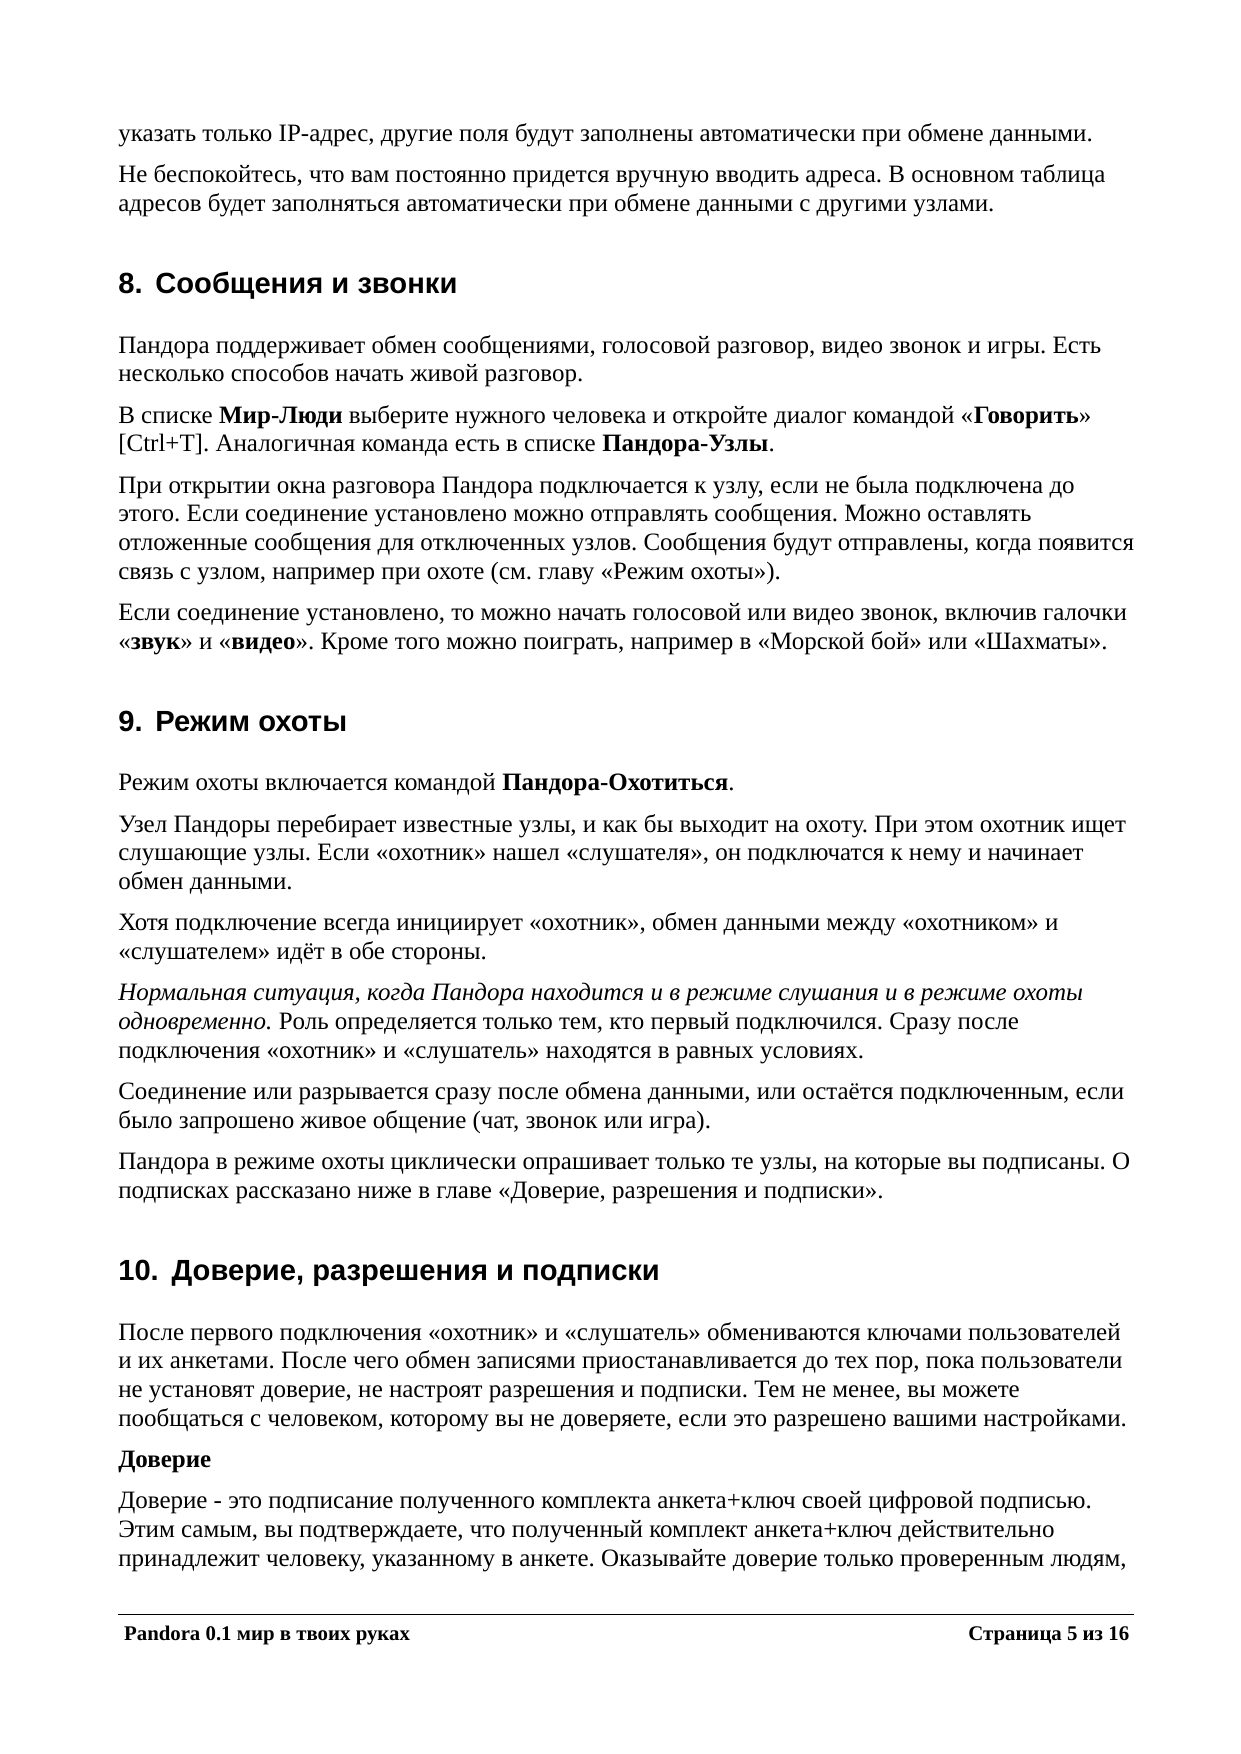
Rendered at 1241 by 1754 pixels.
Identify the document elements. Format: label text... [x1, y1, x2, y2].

text указать только IP-адрес, другие поля будут заполнены автоматически при обмене данными. [118, 118, 1134, 147]
text Доверие - это подписание полученного комплекта анкета+ключ своей цифровой подписью. Этим самым, вы подтверждаете, что полученный комплект анкета+ключ действительно принадлежит человеку, указанному в анкете. Оказывайте доверие только проверенным людям, [118, 1485, 1134, 1572]
subtitle Сообщения и звонки [118, 266, 1134, 299]
text Узел Пандоры перебирает известные узлы, и как бы выходит на охоту. При этом охотник ищет слушающие узлы. Если «охотник» нашел «слушателя», он подключатся к нему и начинает обмен данными. [118, 809, 1134, 895]
text В списке Мир-Люди выберите нужного человека и откройте диалог командой «Говорить» [Ctrl+T]. Аналогичная команда есть в списке Пандора-Узлы. [118, 400, 1134, 457]
text Не беспокойтесь, что вам постоянно придется вручную вводить адреса. В основном таблица адресов будет заполняться автоматически при обмене данными с другими узлами. [118, 159, 1134, 217]
subtitle Режим охоты [118, 704, 1134, 737]
text При открытии окна разговора Пандора подключается к узлу, если не была подключена до этого. Если соединение установлено можно отправлять сообщения. Можно оставлять отложенные сообщения для отключенных узлов. Сообщения будут отправлены, когда появится связь с узлом, например при охоте (см. главу «Режим охоты»). [118, 470, 1134, 585]
text Если соединение установлено, то можно начать голосовой или видео звонок, включив галочки «звук» и «видео». Кроме того можно поиграть, например в «Морской бой» или «Шахматы». [118, 597, 1134, 655]
text Режим охоты включается командой Пандора-Охотиться. [118, 767, 1134, 796]
text Пандора поддерживает обмен сообщениями, голосовой разговор, видео звонок и игры. Есть несколько способов начать живой разговор. [118, 330, 1134, 387]
subtitle Доверие, разрешения и подписки [118, 1253, 1134, 1286]
text Хотя подключение всегда инициирует «охотник», обмен данными между «охотником» и «слушателем» идёт в обе стороны. [118, 907, 1134, 965]
text Соединение или разрывается сразу после обмена данными, или остаётся подключенным, если было запрошено живое общение (чат, звонок или игра). [118, 1076, 1134, 1134]
text Пандора в режиме охоты циклически опрашивает только те узлы, на которые вы подписаны. О подписках рассказано ниже в главе «Доверие, разрешения и подписки». [118, 1146, 1134, 1204]
text После первого подключения «охотник» и «слушатель» обмениваются ключами пользователей и их анкетами. После чего обмен записями приостанавливается до тех пор, пока пользователи не установят доверие, не настроят разрешения и подписки. Тем не менее, вы можете пообщаться с человеком, которому вы не доверяете, если это разрешено вашими настройками. [118, 1317, 1134, 1432]
text Доверие [118, 1444, 1134, 1473]
text Нормальная ситуация, когда Пандора находится и в режиме слушания и в режиме охоты одновременно. Роль определяется только тем, кто первый подключился. Сразу после подключения «охотник» и «слушатель» находятся в равных условиях. [118, 977, 1134, 1064]
